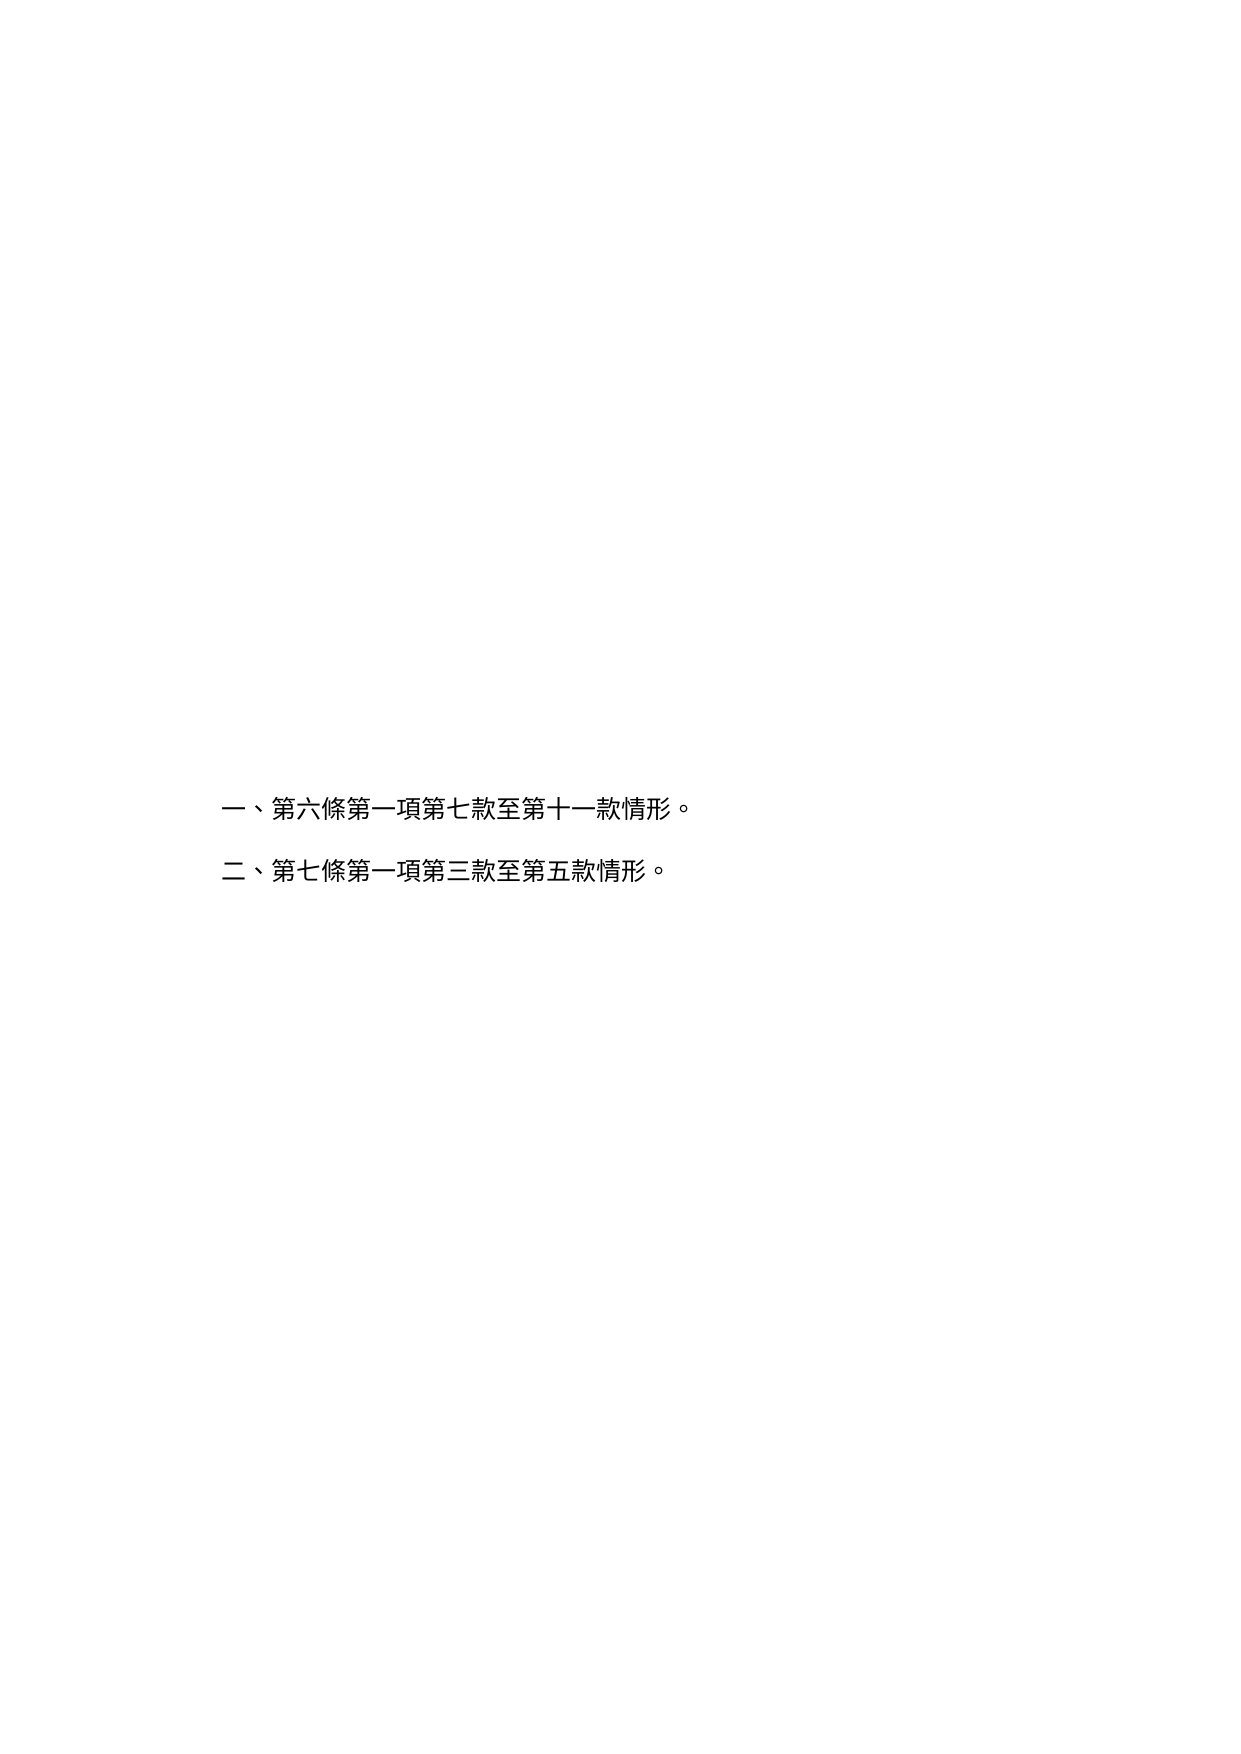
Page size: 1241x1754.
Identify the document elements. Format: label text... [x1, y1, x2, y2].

text 二、第七條第一項第三款至第五款情形。 [207, 828, 1122, 891]
text 一、第六條第一項第七款至第十一款情形。 [207, 766, 1122, 828]
